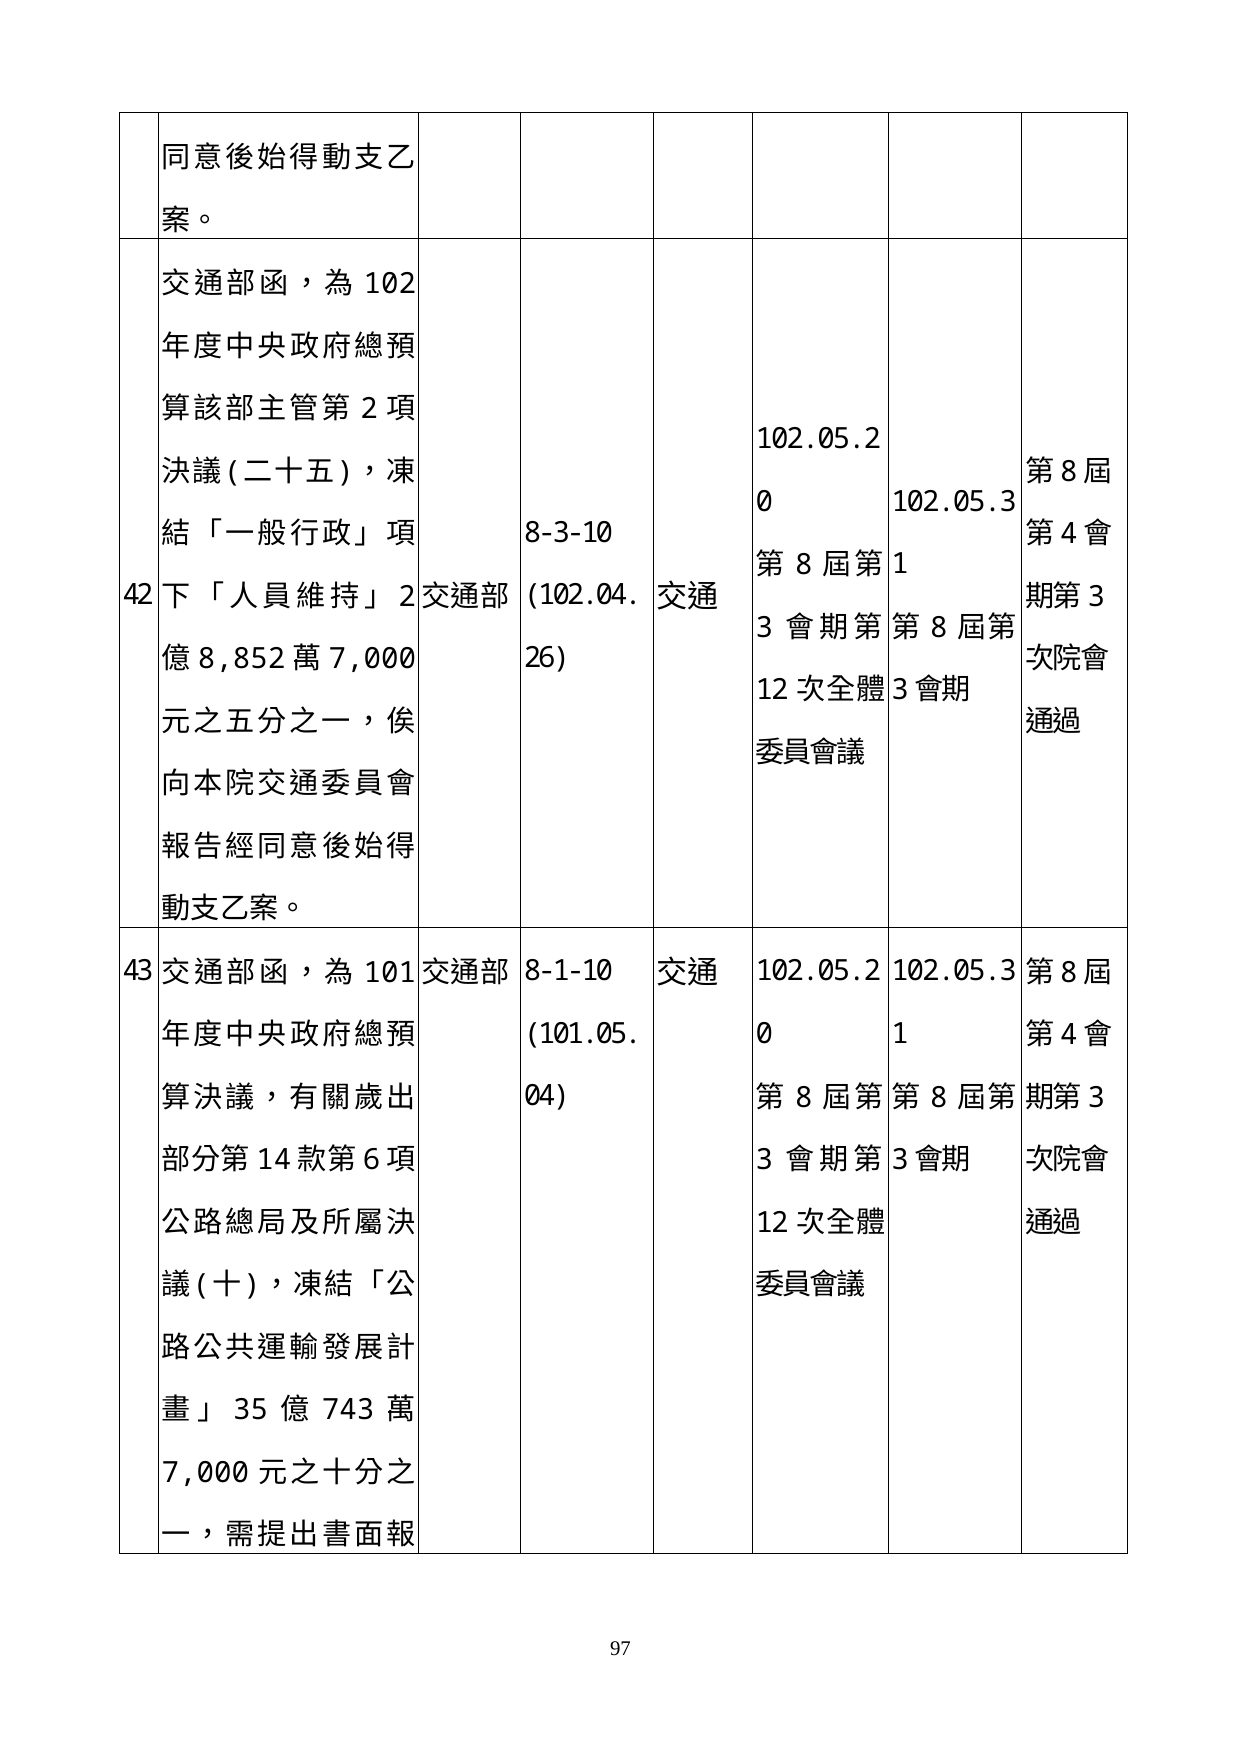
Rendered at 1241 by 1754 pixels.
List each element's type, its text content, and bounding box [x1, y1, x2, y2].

table_cell [889, 113, 1021, 238]
table_cell [1022, 113, 1127, 238]
table_cell 102.05.31 第8屆第3會期 [889, 239, 1021, 927]
table_cell 交通 [654, 239, 752, 927]
table_cell 102.05.31 第8屆第3會期 [889, 928, 1021, 1553]
table_cell [521, 113, 653, 238]
table_cell 交通部 [419, 239, 520, 927]
table_cell [419, 113, 520, 238]
table_cell 交通部 [419, 928, 520, 1553]
table_cell 42 [120, 239, 158, 927]
table_cell 102.05.20 第8屆第3會期第12次全體委員會議 [753, 928, 888, 1553]
table_cell 8-1-10 (101.05.04) [521, 928, 653, 1553]
table_cell 第8屆第4會期第3次院會通過 [1022, 928, 1127, 1553]
table_cell 交通 [654, 928, 752, 1553]
table_cell 交通部函，為102年度中央政府總預算該部主管第2項決議(二十五)，凍結「一般行政」項下「人員維持」2億8,852萬7,000元之五分之一，俟向本院交通委員會報告經同意後始得動支乙案。 [159, 239, 418, 927]
table_cell [654, 113, 752, 238]
table_cell [120, 113, 158, 238]
table_cell [753, 113, 888, 238]
table_cell 8-3-10 (102.04.26) [521, 239, 653, 927]
table_cell 交通部函，為101年度中央政府總預算決議，有關歲出部分第14款第6項公路總局及所屬決議(十)，凍結「公路公共運輸發展計畫」35億743萬7,000元之十分之一，需提出書面報 [159, 928, 418, 1553]
table_cell 102.05.20 第8屆第3會期第12次全體委員會議 [753, 239, 888, 927]
table_cell 同意後始得動支乙案。 [159, 113, 418, 238]
table_cell 43 [120, 928, 158, 1553]
table_cell 第8屆第4會期第3次院會通過 [1022, 239, 1127, 927]
